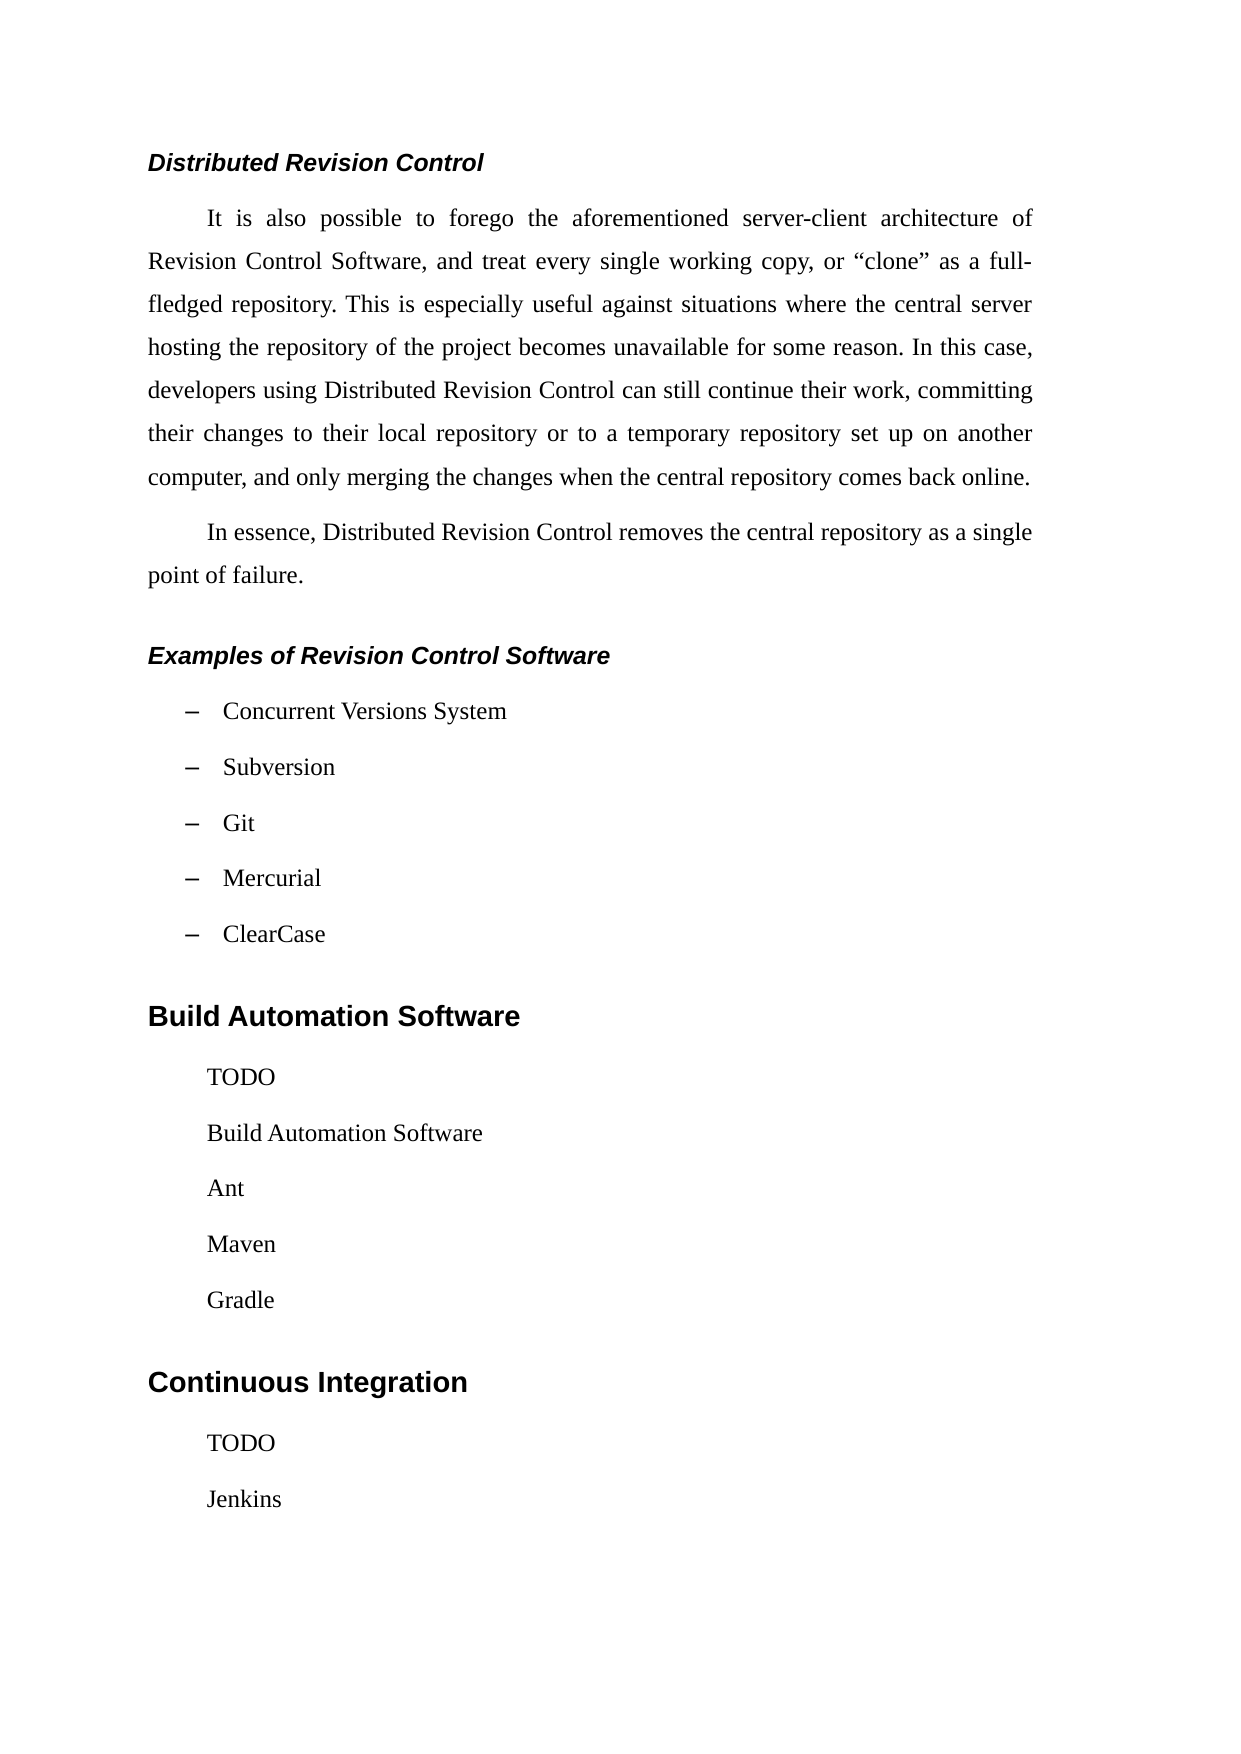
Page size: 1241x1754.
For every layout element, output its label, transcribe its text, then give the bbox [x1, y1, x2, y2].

subtitle Examples of Revision Control Software [148, 641, 1033, 669]
text It is also possible to forego the aforementioned server-client architecture of Revision Control Software, and treat every single working copy, or “clone” as a full-fledged repository. This is especially useful against situations where the central server hosting the repository of the project becomes unavailable for some reason. In this case, developers using Distributed Revision Control can still continue their work, committing their changes to their local repository or to a temporary repository set up on another computer, and only merging the changes when the central repository comes back online. [148, 203, 1033, 490]
list ClearCase [185, 919, 1033, 948]
list Git [185, 808, 1033, 836]
text TODO [148, 1062, 1033, 1091]
subtitle Continuous Integration [148, 1365, 1033, 1399]
text Gradle [148, 1285, 1033, 1313]
text Jenkins [148, 1484, 1033, 1513]
text In essence, Distributed Revision Control removes the central repository as a single point of failure. [148, 517, 1033, 589]
text Maven [148, 1229, 1033, 1258]
text Build Automation Software [148, 1118, 1033, 1147]
text TODO [148, 1428, 1033, 1457]
subtitle Distributed Revision Control [148, 148, 1033, 176]
subtitle Build Automation Software [148, 999, 1033, 1033]
text Ant [148, 1173, 1033, 1202]
list Subversion [185, 752, 1033, 781]
list Concurrent Versions System [185, 696, 1033, 725]
list Mercurial [185, 863, 1033, 892]
